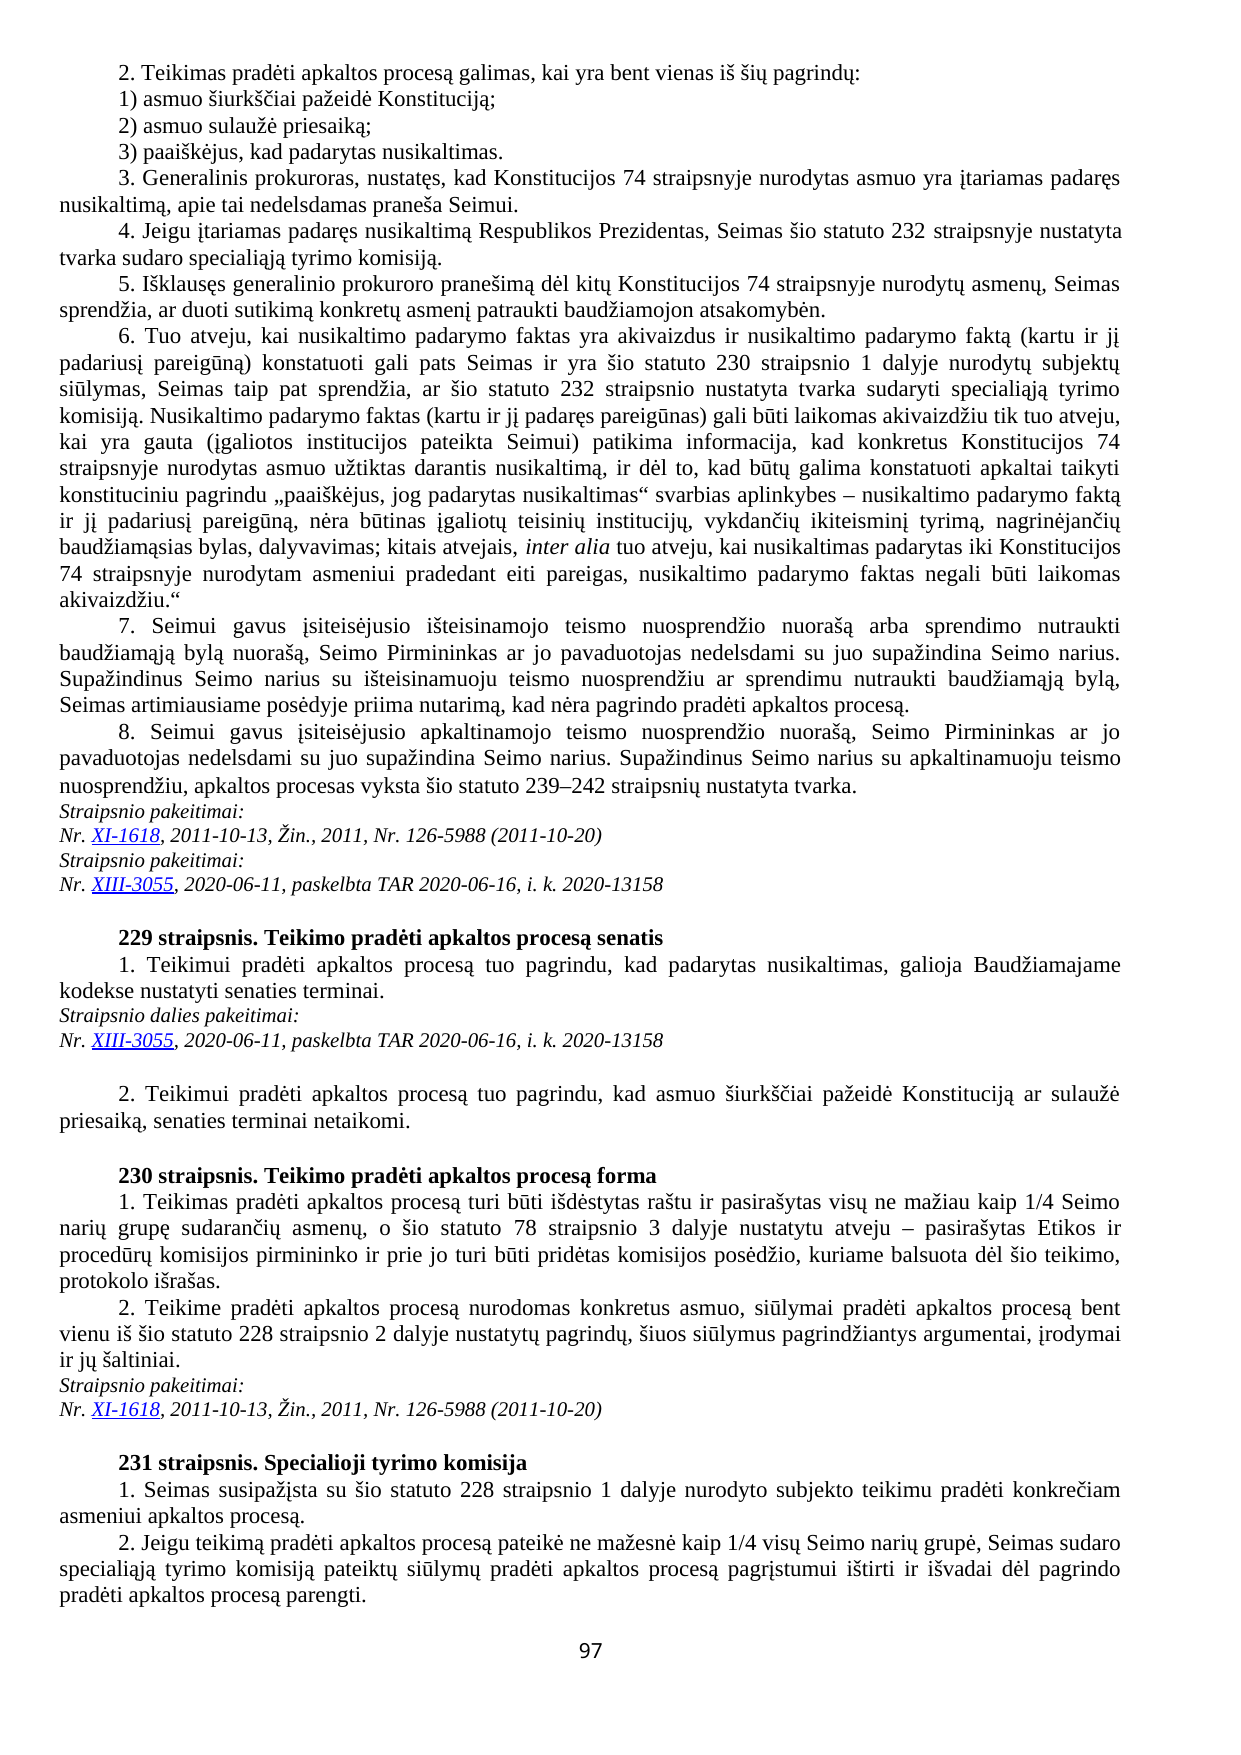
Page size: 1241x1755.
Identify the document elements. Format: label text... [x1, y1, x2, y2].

text Straipsnio pakeitimai: [59, 847, 1122, 872]
text Nr. XIII-3055, 2020-06-11, paskelbta TAR 2020-06-16, i. k. 2020-13158 [59, 1027, 1122, 1052]
text Straipsnio pakeitimai: [59, 799, 1122, 823]
text 1. Seimas susipažįsta su šio statuto 228 straipsnio 1 dalyje nurodyto subjekto teikimu pradėti konkrečiam asmeniui apkaltos procesą. [59, 1476, 1122, 1528]
text 230 straipsnis. Teikimo pradėti apkaltos procesą forma [59, 1162, 1122, 1188]
text 8. Seimui gavus įsiteisėjusio apkaltinamojo teismo nuosprendžio nuorašą, Seimo Pirmininkas ar jo pavaduotojas nedelsdami su juo supažindina Seimo narius. Supažindinus Seimo narius su apkaltinamuoju teismo nuosprendžiu, apkaltos procesas vyksta šio statuto 239–242 straipsnių nustatyta tvarka. [59, 718, 1122, 799]
text 229 straipsnis. Teikimo pradėti apkaltos procesą senatis [59, 924, 1122, 951]
text 2. Jeigu teikimą pradėti apkaltos procesą pateikė ne mažesnė kaip 1/4 visų Seimo narių grupė, Seimas sudaro specialiąją tyrimo komisiją pateiktų siūlymų pradėti apkaltos procesą pagrįstumui ištirti ir išvadai dėl pagrindo pradėti apkaltos procesą parengti. [59, 1528, 1122, 1608]
text Straipsnio pakeitimai: [59, 1373, 1122, 1397]
text 7. Seimui gavus įsiteisėjusio išteisinamojo teismo nuosprendžio nuorašą arba sprendimo nutraukti baudžiamąją bylą nuorašą, Seimo Pirmininkas ar jo pavaduotojas nedelsdami su juo supažindina Seimo narius. Supažindinus Seimo narius su išteisinamuoju teismo nuosprendžiu ar sprendimu nutraukti baudžiamąją bylą, Seimas artimiausiame posėdyje priima nutarimą, kad nėra pagrindo pradėti apkaltos procesą. [59, 612, 1122, 718]
text 1. Teikimui pradėti apkaltos procesą tuo pagrindu, kad padarytas nusikaltimas, galioja Baudžiamajame kodekse nustatyti senaties terminai. [59, 951, 1122, 1003]
text 3) paaiškėjus, kad padarytas nusikaltimas. [59, 138, 1122, 164]
text Nr. XI-1618, 2011-10-13, Žin., 2011, Nr. 126-5988 (2011-10-20) [59, 1397, 1122, 1421]
text 2. Teikime pradėti apkaltos procesą nurodomas konkretus asmuo, siūlymai pradėti apkaltos procesą bent vienu iš šio statuto 228 straipsnio 2 dalyje nustatytų pagrindų, šiuos siūlymus pagrindžiantys argumentai, įrodymai ir jų šaltiniai. [59, 1293, 1122, 1373]
text 3. Generalinis prokuroras, nustatęs, kad Konstitucijos 74 straipsnyje nurodytas asmuo yra įtariamas padaręs nusikaltimą, apie tai nedelsdamas praneša Seimui. [59, 164, 1122, 217]
text 5. Išklausęs generalinio prokuroro pranešimą dėl kitų Konstitucijos 74 straipsnyje nurodytų asmenų, Seimas sprendžia, ar duoti sutikimą konkretų asmenį patraukti baudžiamojon atsakomybėn. [59, 270, 1122, 323]
text Nr. XIII-3055, 2020-06-11, paskelbta TAR 2020-06-16, i. k. 2020-13158 [59, 872, 1122, 896]
text 6. Tuo atveju, kai nusikaltimo padarymo faktas yra akivaizdus ir nusikaltimo padarymo faktą (kartu ir jį padariusį pareigūną) konstatuoti gali pats Seimas ir yra šio statuto 230 straipsnio 1 dalyje nurodytų subjektų siūlymas, Seimas taip pat sprendžia, ar šio statuto 232 straipsnio nustatyta tvarka sudaryti specialiąją tyrimo komisiją. Nusikaltimo padarymo faktas (kartu ir jį padaręs pareigūnas) gali būti laikomas akivaizdžiu tik tuo atveju, kai yra gauta (įgaliotos institucijos pateikta Seimui) patikima informacija, kad konkretus Konstitucijos 74 straipsnyje nurodytas asmuo užtiktas darantis nusikaltimą, ir dėl to, kad būtų galima konstatuoti apkaltai taikyti konstituciniu pagrindu „paaiškėjus, jog padarytas nusikaltimas“ svarbias aplinkybes – nusikaltimo padarymo faktą ir jį padariusį pareigūną, nėra būtinas įgaliotų teisinių institucijų, vykdančių ikiteisminį tyrimą, nagrinėjančių baudžiamąsias bylas, dalyvavimas; kitais atvejais, inter alia tuo atveju, kai nusikaltimas padarytas iki Konstitucijos 74 straipsnyje nurodytam asmeniui pradedant eiti pareigas, nusikaltimo padarymo faktas negali būti laikomas akivaizdžiu.“ [59, 323, 1122, 612]
text 231 straipsnis. Specialioji tyrimo komisija [59, 1449, 1122, 1476]
text 2) asmuo sulaužė priesaiką; [59, 112, 1122, 138]
text 1) asmuo šiurkščiai pažeidė Konstituciją; [59, 85, 1122, 112]
text Nr. XI-1618, 2011-10-13, Žin., 2011, Nr. 126-5988 (2011-10-20) [59, 823, 1122, 847]
text 1. Teikimas pradėti apkaltos procesą turi būti išdėstytas raštu ir pasirašytas visų ne mažiau kaip 1/4 Seimo narių grupę sudarančių asmenų, o šio statuto 78 straipsnio 3 dalyje nustatytu atveju – pasirašytas Etikos ir procedūrų komisijos pirmininko ir prie jo turi būti pridėtas komisijos posėdžio, kuriame balsuota dėl šio teikimo, protokolo išrašas. [59, 1188, 1122, 1293]
text Straipsnio dalies pakeitimai: [59, 1003, 1122, 1027]
text 4. Jeigu įtariamas padaręs nusikaltimą Respublikos Prezidentas, Seimas šio statuto 232 straipsnyje nustatyta tvarka sudaro specialiąją tyrimo komisiją. [59, 217, 1122, 270]
text 2. Teikimas pradėti apkaltos procesą galimas, kai yra bent vienas iš šių pagrindų: [59, 59, 1122, 85]
text 2. Teikimui pradėti apkaltos procesą tuo pagrindu, kad asmuo šiurkščiai pažeidė Konstituciją ar sulaužė priesaiką, senaties terminai netaikomi. [59, 1080, 1122, 1133]
